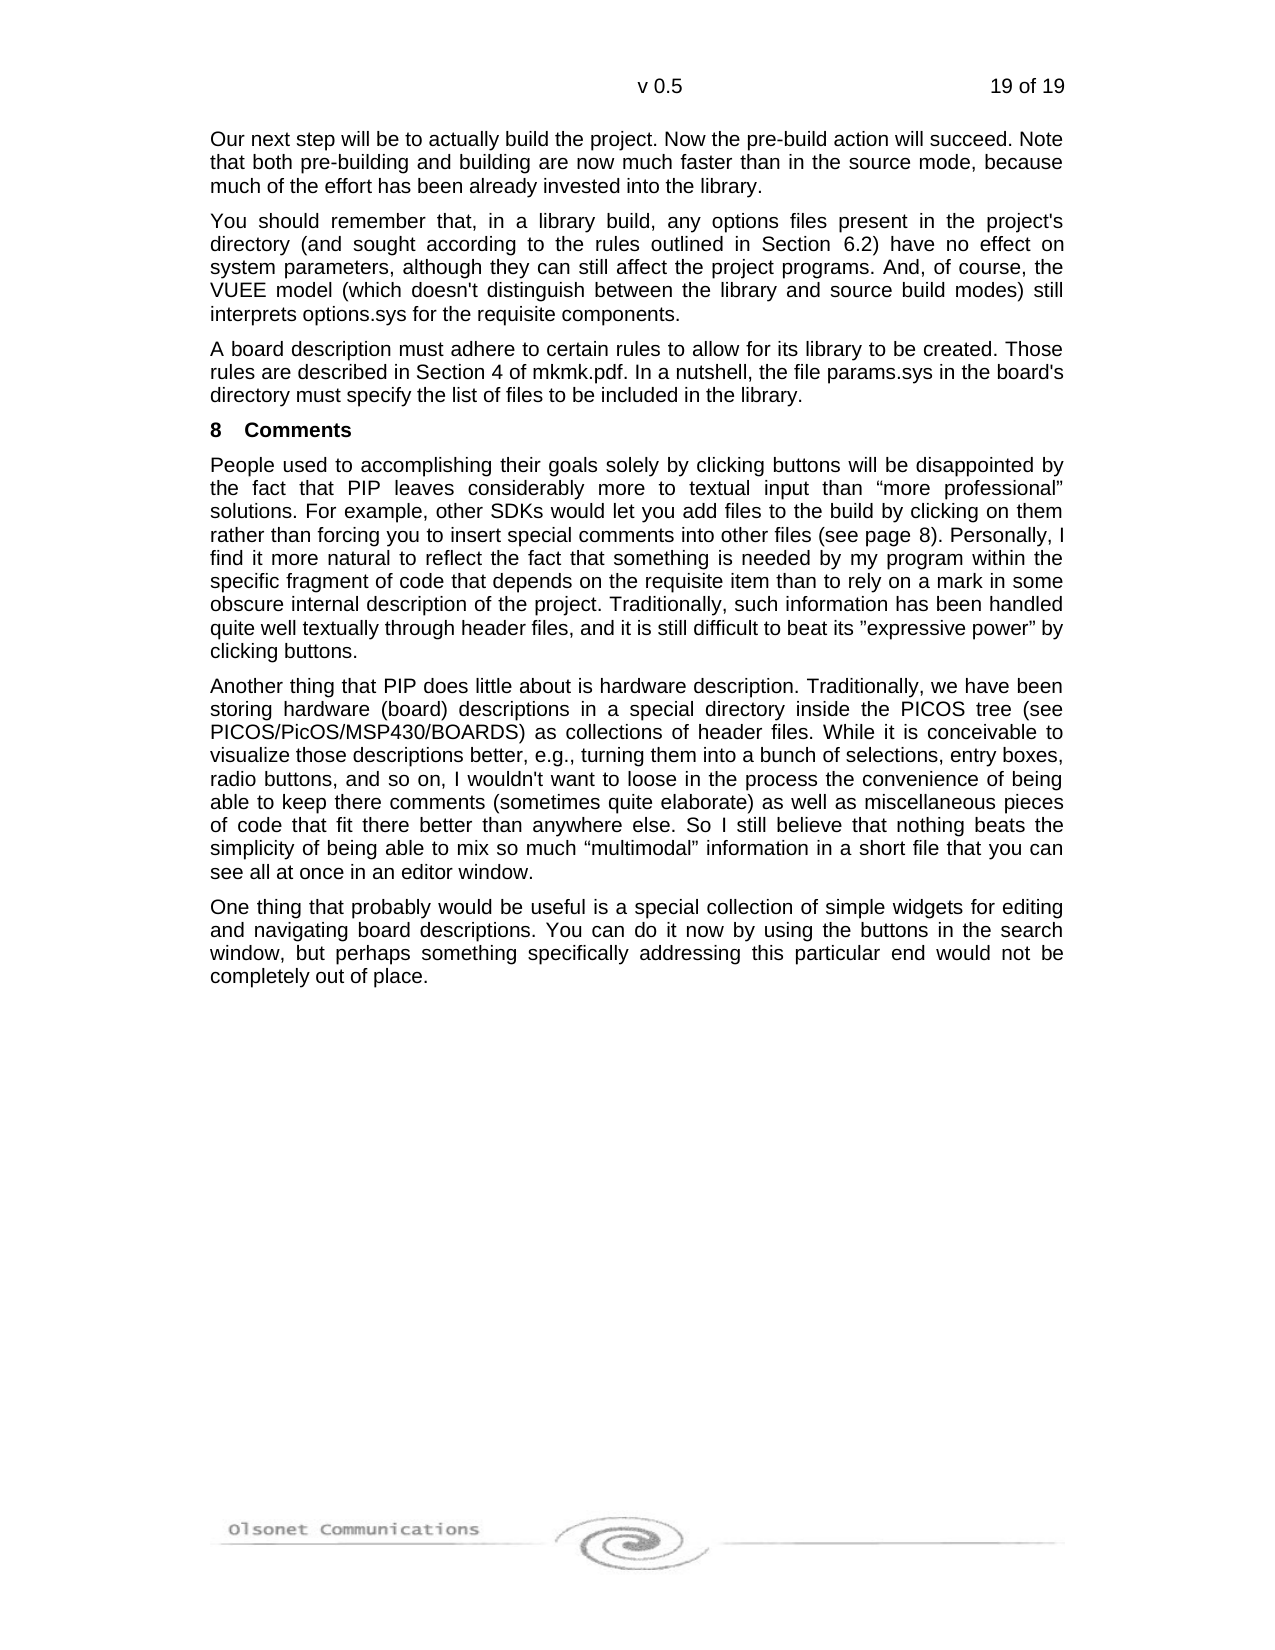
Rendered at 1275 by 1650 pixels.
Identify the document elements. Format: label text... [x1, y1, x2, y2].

text People used to accomplishing their goals solely by clicking buttons will be disappointed by the fact that PIP leaves considerably more to textual input than “more professional” solutions. For example, other SDKs would let you add files to the build by clicking on them rather than forcing you to insert special comments into other files (see page 8). Personally, I find it more natural to reflect the fact that something is needed by my program within the specific fragment of code that depends on the requisite item than to rely on a mark in some obscure internal description of the project. Traditionally, such information has been handled quite well textually through header files, and it is still difficult to beat its ”expressive power” by clicking buttons. [210, 453, 1065, 663]
text You should remember that, in a library build, any options files present in the project's directory (and sought according to the rules outlined in Section 6.2) have no effect on system parameters, although they can still affect the project programs. And, of course, the VUEE model (which doesn't distinguish between the library and source build modes) still interprets options.sys for the requisite components. [210, 209, 1065, 325]
picture [210, 1501, 1065, 1593]
text Our next step will be to actually build the project. Now the pre-build action will succeed. Note that both pre-building and building are now much faster than in the source mode, because much of the effort has been already invested into the library. [210, 128, 1065, 197]
text A board description must adhere to certain rules to allow for its library to be created. Those rules are described in Section 4 of mkmk.pdf. In a nutshell, the file params.sys in the board's directory must specify the list of files to be included in the library. [210, 337, 1065, 407]
text One thing that probably would be useful is a special collection of simple widgets for editing and navigating board descriptions. You can do it now by using the buttons in the search window, but perhaps something specifically addressing this particular end would not be completely out of place. [210, 895, 1065, 988]
text Another thing that PIP does little about is hardware description. Traditionally, we have been storing hardware (board) descriptions in a special directory inside the PICOS tree (see PICOS/PicOS/MSP430/BOARDS) as collections of header files. While it is conceivable to visualize those descriptions better, e.g., turning them into a bunch of selections, entry boxes, radio buttons, and so on, I wouldn't want to loose in the process the convenience of being able to keep there comments (sometimes quite elaborate) as well as miscellaneous pieces of code that fit there better than anywhere else. So I still believe that nothing beats the simplicity of being able to mix so much “multimodal” information in a short file that you can see all at once in an editor window. [210, 674, 1065, 883]
subtitle Comments [210, 418, 1065, 442]
